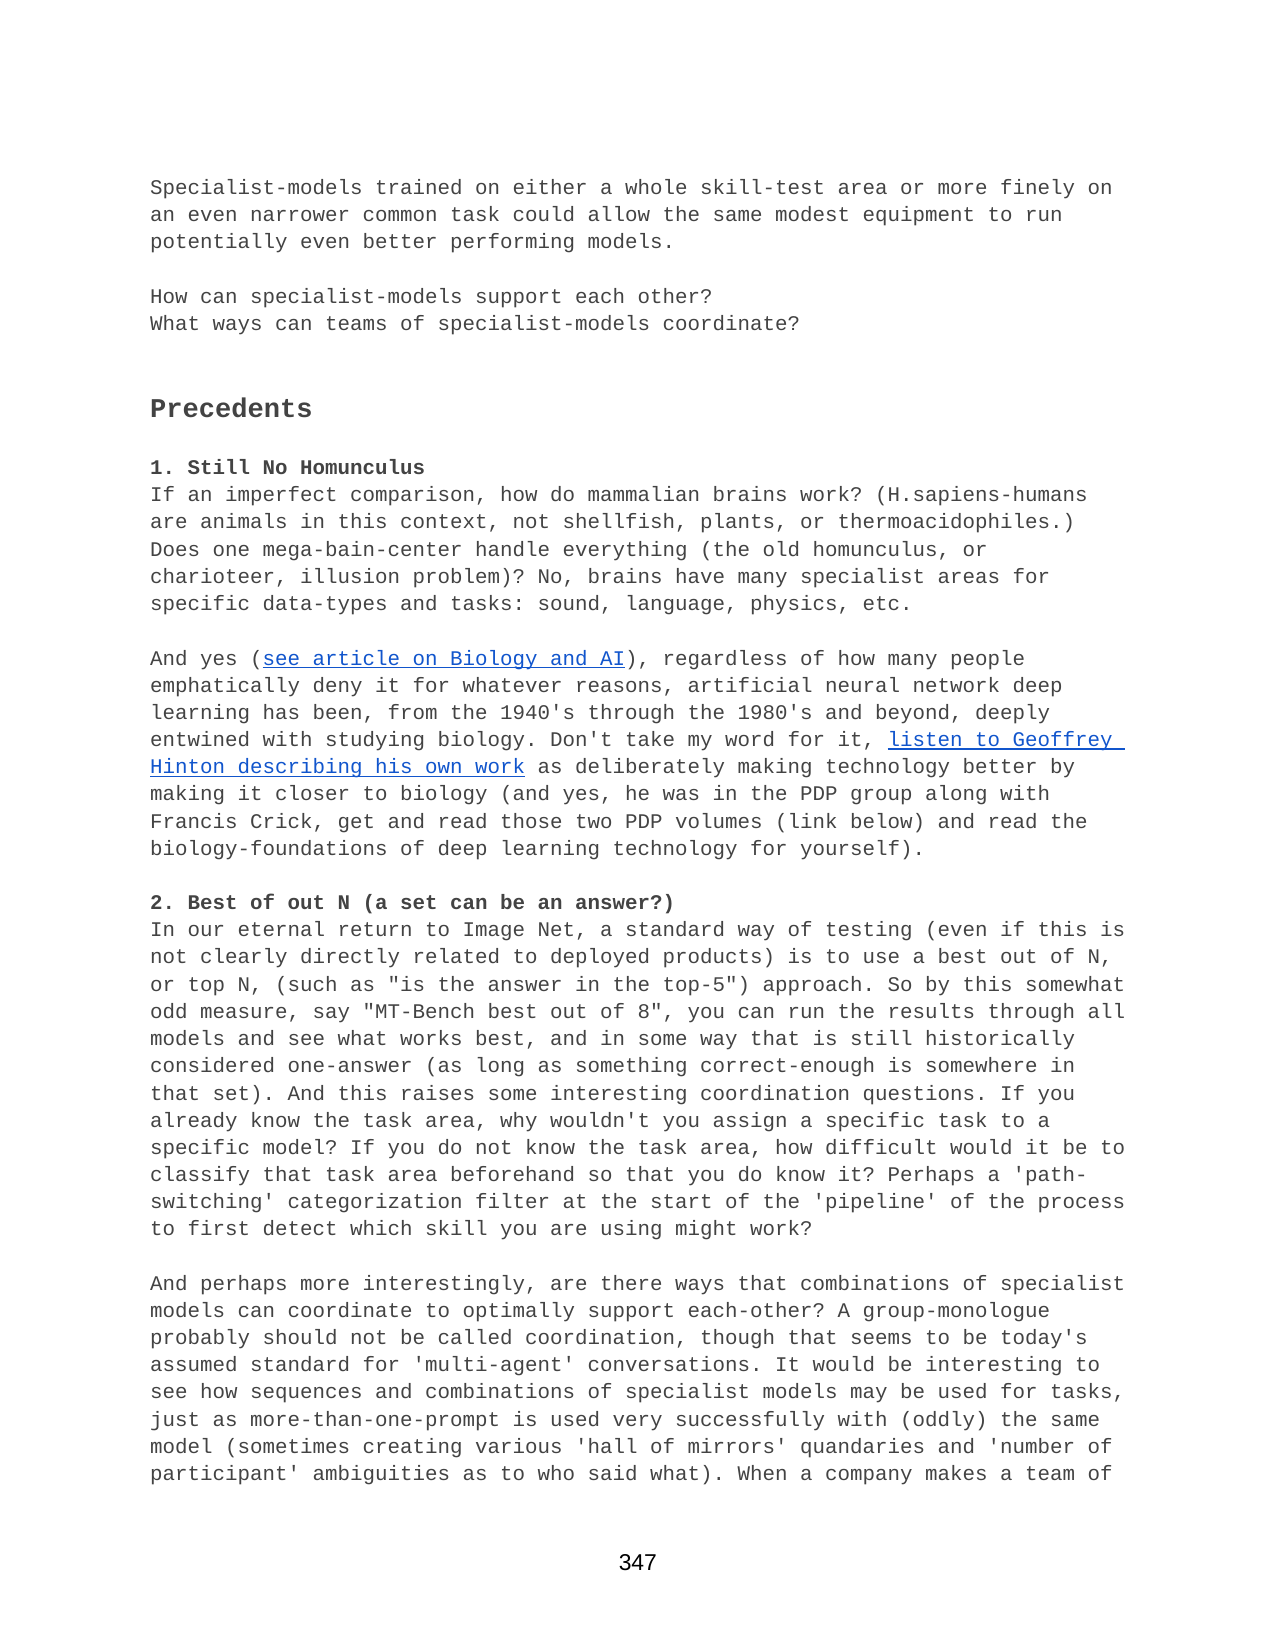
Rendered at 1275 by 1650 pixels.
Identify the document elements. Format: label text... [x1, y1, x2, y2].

text Specialist-models trained on either a whole skill-test area or more finely on an even narrower common task could allow the same modest equipment to run potentially even better performing models. [150, 177, 1125, 255]
text If an imperfect comparison, how do mammalian brains work? (H.sapiens-humans are animals in this context, not shellfish, plants, or thermoacidophiles.) Does one mega-bain-center handle everything (the old homunculus, or charioteer, illusion problem)? No, brains have many specialist areas for specific data-types and tasks: sound, language, physics, etc. [150, 484, 1125, 617]
text Precedents [150, 395, 1125, 425]
text What ways can teams of specialist-models coordinate? [150, 313, 1125, 337]
text And perhaps more interestingly, are there ways that combinations of specialist models can coordinate to optimally support each-other? A group-monologue probably should not be called coordination, though that seems to be today's assumed standard for 'multi-agent' conversations. It would be interesting to see how sequences and combinations of specialist models may be used for tasks, just as more-than-one-prompt is used very successfully with (oddly) the same model (sometimes creating various 'hall of mirrors' quandaries and 'number of participant' ambiguities as to who said what). When a company makes a team of [150, 1273, 1125, 1487]
text 1. Still No Homunculus [150, 457, 1125, 481]
text And yes (see article on Biology and AI), regardless of how many people emphatically deny it for whatever reasons, artificial neural network deep learning has been, from the 1940's through the 1980's and beyond, deeply entwined with studying biology. Don't take my word for it, listen to Geoffrey Hinton describing his own work as deliberately making technology better by making it closer to biology (and yes, he was in the PDP group along with Francis Crick, get and read those two PDP volumes (link below) and read the biology-foundations of deep learning technology for yourself). [150, 647, 1125, 861]
text In our eternal return to Image Net, a standard way of testing (even if this is not clearly directly related to deployed products) is to use a best out of N, or top N, (such as "is the answer in the top-5") approach. So by this somewhat odd measure, say "MT-Bench best out of 8", you can run the results through all models and see what works best, and in some way that is still historically considered one-answer (as long as something correct-enough is somewhere in that set). And this raises some interesting coordination questions. If you already know the task area, why wouldn't you assign a specific task to a specific model? If you do not know the task area, how difficult would it be to classify that task area beforehand so that you do know it? Perhaps a 'path-switching' categorization filter at the start of the 'pipeline' of the process to first detect which skill you are using might work? [150, 919, 1125, 1242]
text 2. Best of out N (a set can be an answer?) [150, 892, 1125, 916]
text How can specialist-models support each other? [150, 286, 1125, 309]
